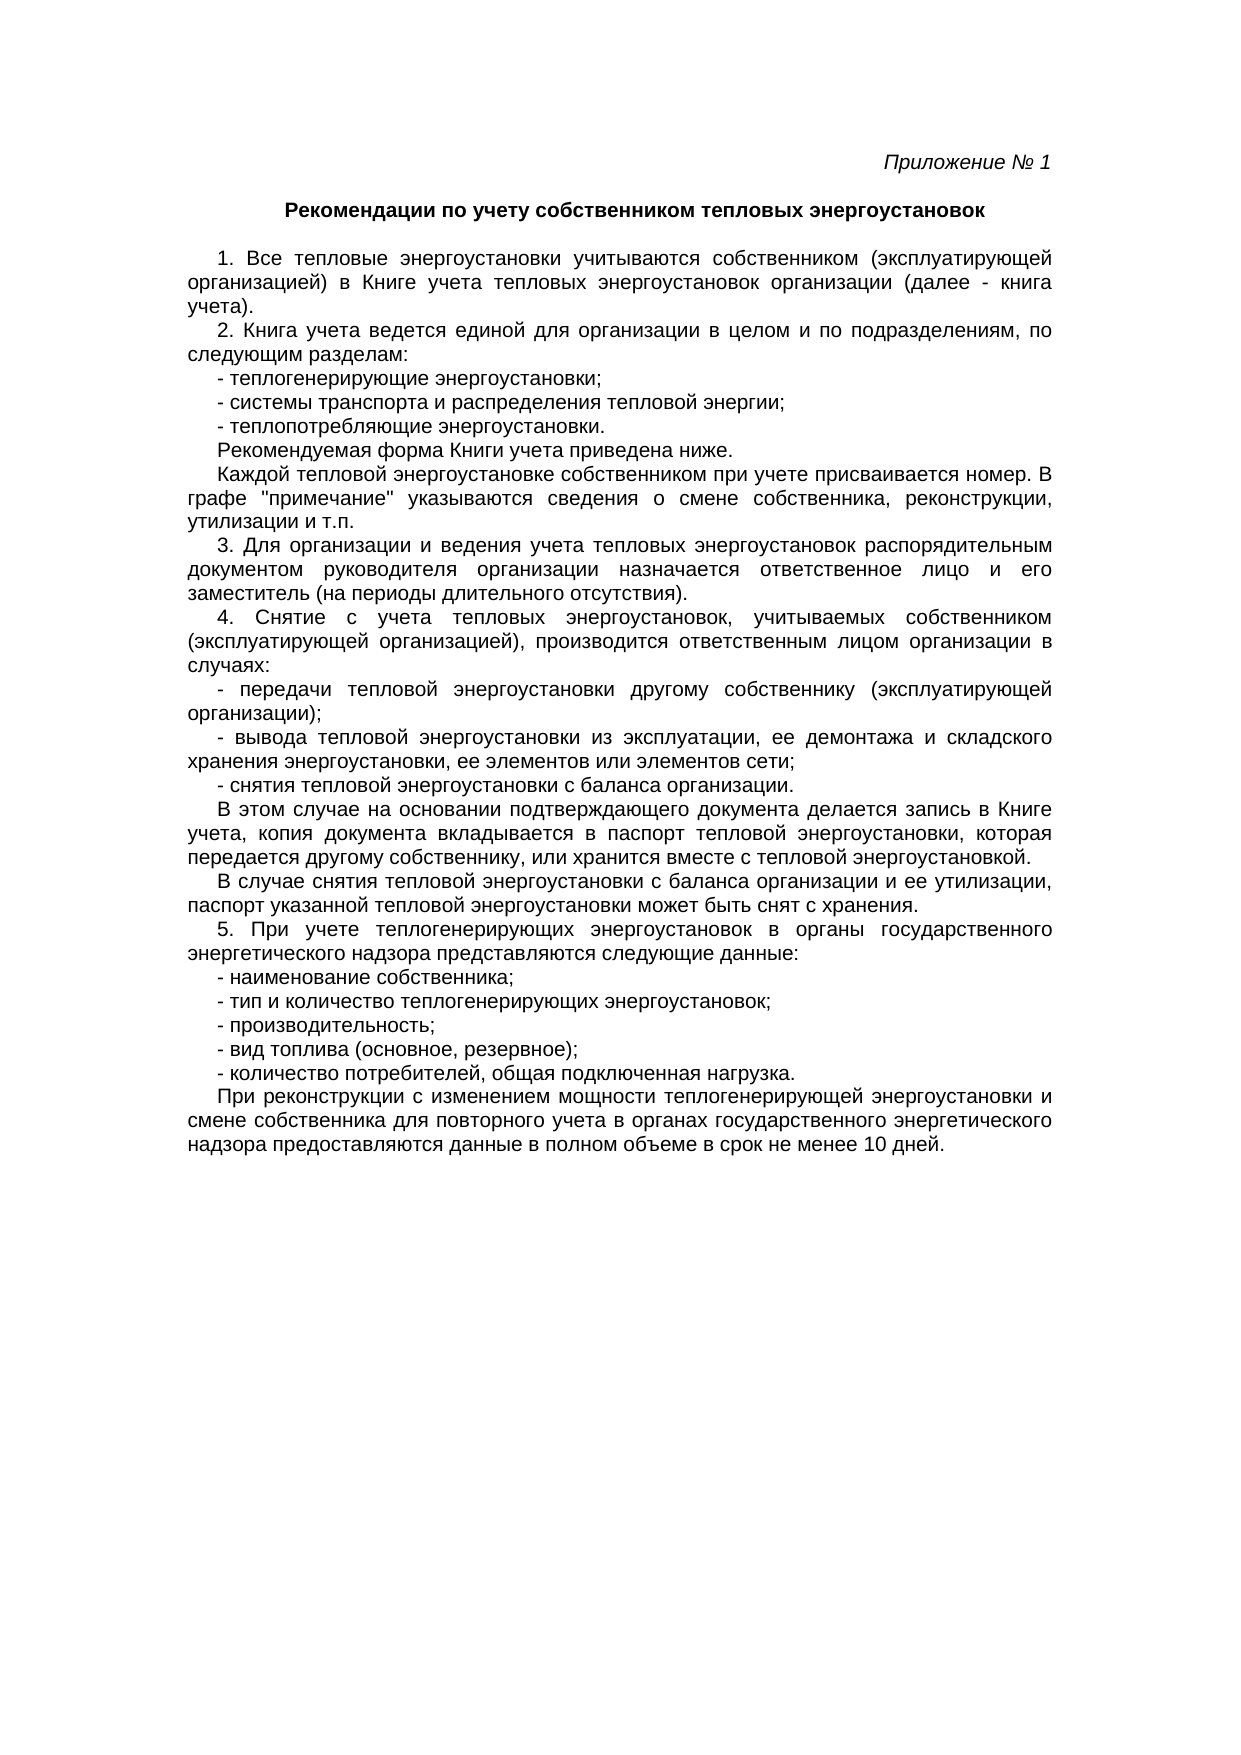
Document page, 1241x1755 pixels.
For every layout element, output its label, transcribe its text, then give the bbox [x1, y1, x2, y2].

text - количество потребителей, общая подключенная нагрузка. [187, 1060, 1053, 1084]
text - наименование собственника; [187, 964, 1053, 988]
text 4. Снятие с учета тепловых энергоустановок, учитываемых собственником (эксплуатирующей организацией), производится ответственным лицом организации в случаях: [187, 605, 1053, 677]
text - системы транспорта и распределения тепловой энергии; [187, 389, 1053, 413]
text - тип и количество теплогенерирующих энергоустановок; [187, 988, 1053, 1012]
text В случае снятия тепловой энергоустановки с баланса организации и ее утилизации, паспорт указанной тепловой энергоустановки может быть снят с хранения. [187, 869, 1053, 917]
text Приложение № 1 [187, 150, 1053, 174]
text - теплопотребляющие энергоустановки. [187, 413, 1053, 437]
text - вывода тепловой энергоустановки из эксплуатации, ее демонтажа и складского хранения энергоустановки, ее элементов или элементов сети; [187, 725, 1053, 773]
text Рекомендации по учету собственником тепловых энергоустановок [187, 198, 1053, 222]
text - теплогенерирующие энергоустановки; [187, 366, 1053, 389]
text Каждой тепловой энергоустановке собственником при учете присваивается номер. В графе "примечание" указываются сведения о смене собственника, реконструкции, утилизации и т.п. [187, 461, 1053, 533]
text - снятия тепловой энергоустановки с баланса организации. [187, 773, 1053, 797]
text - передачи тепловой энергоустановки другому собственнику (эксплуатирующей организации); [187, 677, 1053, 725]
text В этом случае на основании подтверждающего документа делается запись в Книге учета, копия документа вкладывается в паспорт тепловой энергоустановки, которая передается другому собственнику, или хранится вместе с тепловой энергоустановкой. [187, 797, 1053, 869]
text - вид топлива (основное, резервное); [187, 1036, 1053, 1060]
text 3. Для организации и ведения учета тепловых энергоустановок распорядительным документом руководителя организации назначается ответственное лицо и его заместитель (на периоды длительного отсутствия). [187, 533, 1053, 605]
text 5. При учете теплогенерирующих энергоустановок в органы государственного энергетического надзора представляются следующие данные: [187, 917, 1053, 964]
text - производительность; [187, 1012, 1053, 1036]
text Рекомендуемая форма Книги учета приведена ниже. [187, 437, 1053, 461]
text 1. Все тепловые энергоустановки учитываются собственником (эксплуатирующей организацией) в Книге учета тепловых энергоустановок организации (далее - книга учета). [187, 246, 1053, 318]
text При реконструкции с изменением мощности теплогенерирующей энергоустановки и смене собственника для повторного учета в органах государственного энергетического надзора предоставляются данные в полном объеме в срок не менее 10 дней. [187, 1084, 1053, 1156]
text 2. Книга учета ведется единой для организации в целом и по подразделениям, по следующим разделам: [187, 318, 1053, 366]
